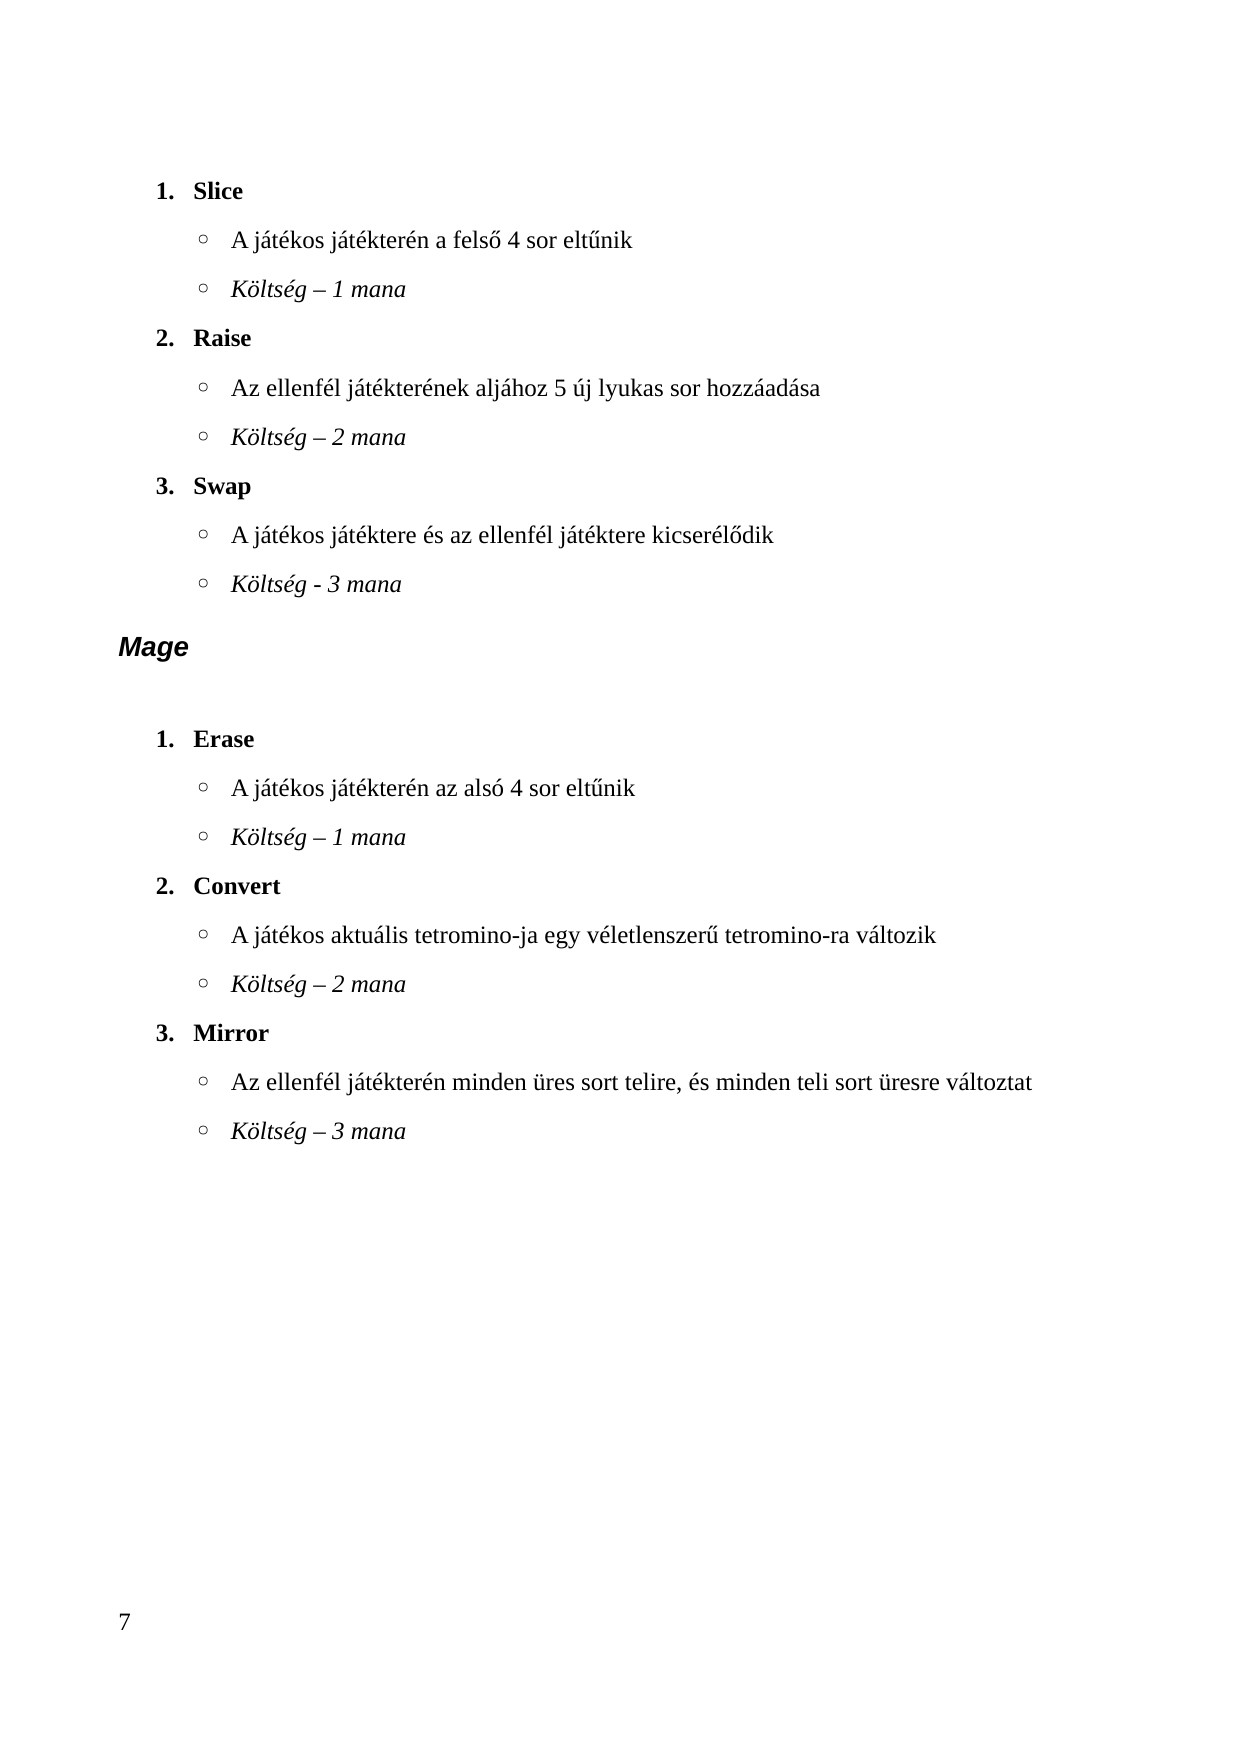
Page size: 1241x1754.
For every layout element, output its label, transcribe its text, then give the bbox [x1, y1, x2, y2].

list A játékos játékterén az alsó 4 sor eltűnik [193, 773, 1122, 802]
list Mirror [156, 1018, 1122, 1047]
list A játékos játékterén a felső 4 sor eltűnik [193, 225, 1122, 254]
list A játékos aktuális tetromino-ja egy véletlenszerű tetromino-ra változik [193, 920, 1122, 949]
list Slice [156, 176, 1122, 205]
list Convert [156, 871, 1122, 900]
list Költség – 2 mana [193, 969, 1122, 998]
subtitle Mage [118, 630, 1122, 662]
list A játékos játéktere és az ellenfél játéktere kicserélődik [193, 520, 1122, 548]
list Költség – 2 mana [193, 422, 1122, 450]
list Költség - 3 mana [193, 569, 1122, 598]
list Az ellenfél játékterén minden üres sort telire, és minden teli sort üresre változtat [193, 1067, 1122, 1096]
list Az ellenfél játékterének aljához 5 új lyukas sor hozzáadása [193, 373, 1122, 401]
list Erase [156, 724, 1122, 753]
list Swap [156, 471, 1122, 499]
list Raise [156, 323, 1122, 352]
list Költség – 1 mana [193, 822, 1122, 851]
list Költség – 3 mana [193, 1116, 1122, 1145]
list Költség – 1 mana [193, 274, 1122, 303]
